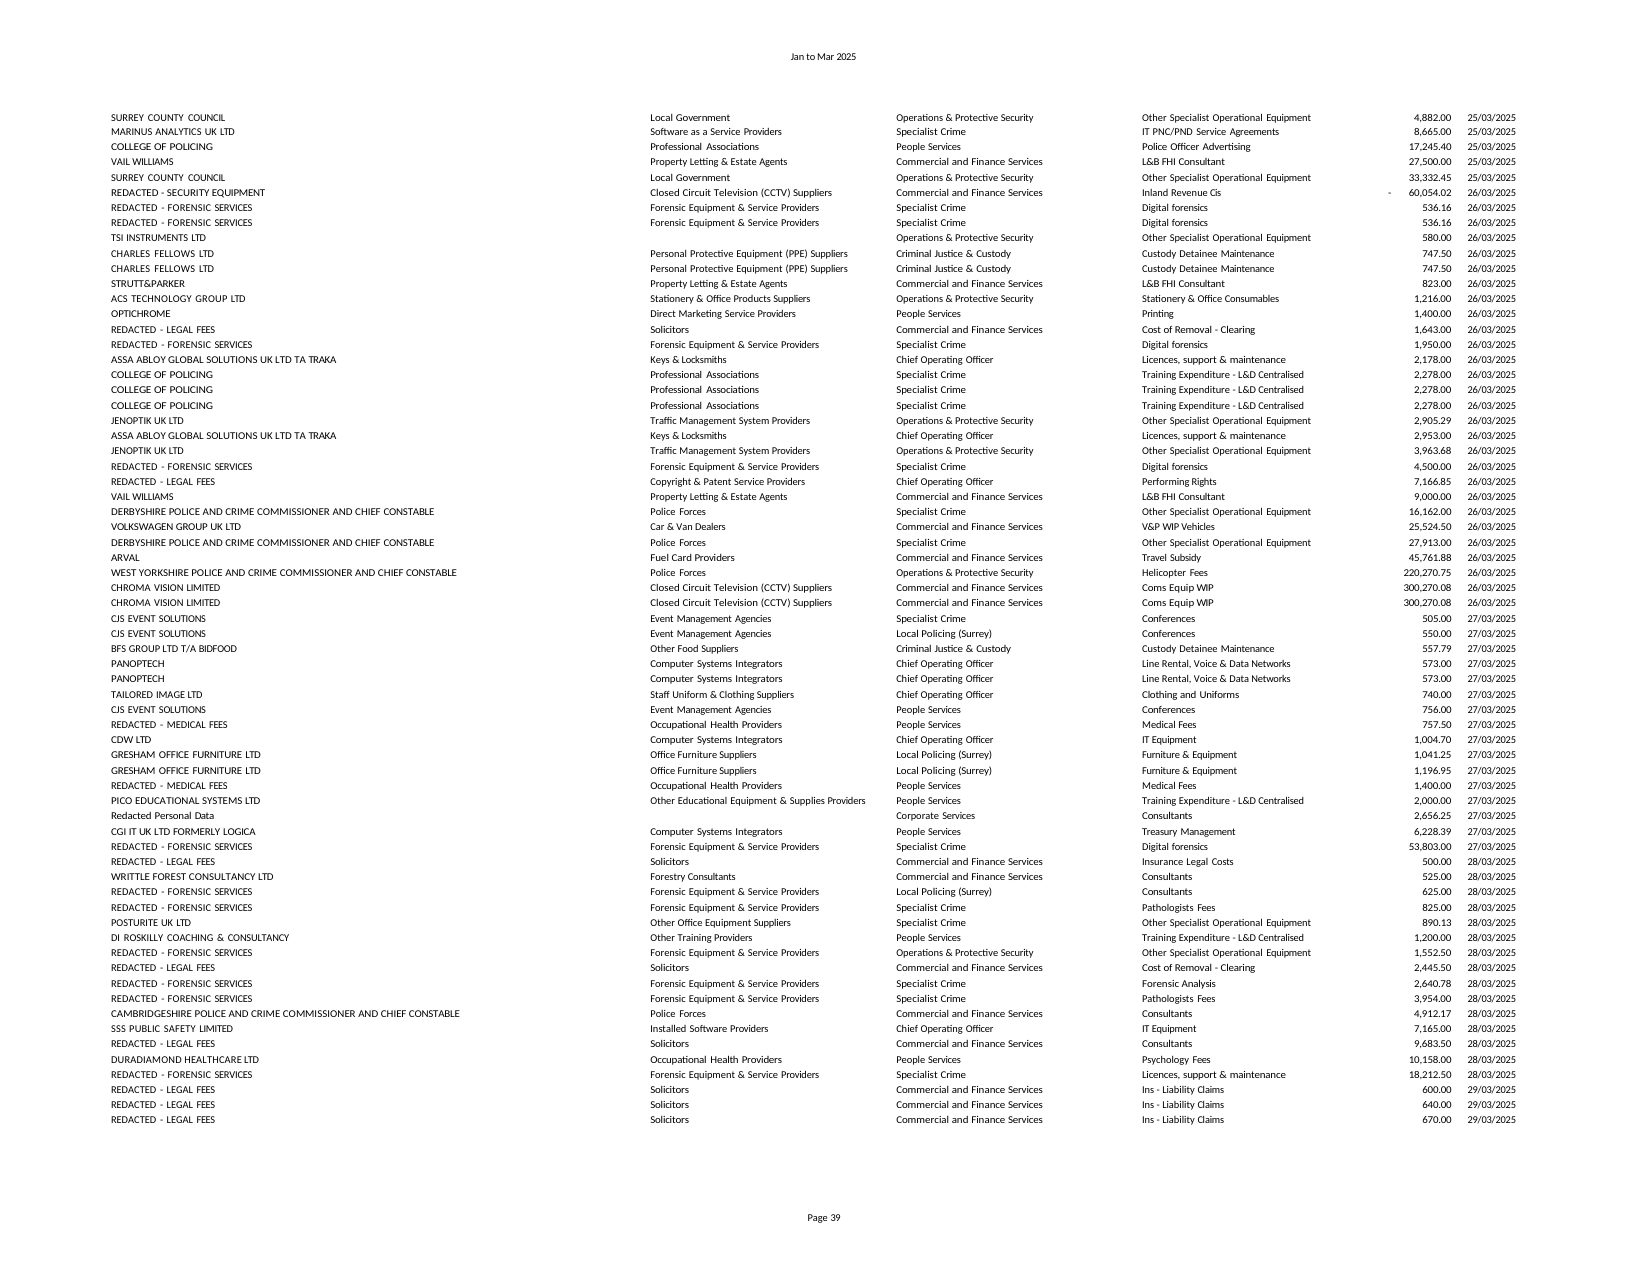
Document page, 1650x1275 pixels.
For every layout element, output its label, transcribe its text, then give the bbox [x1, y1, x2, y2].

table_cell [1349, 399, 1397, 414]
table_cell MARINUS ANALYTICS UK LTD [108, 125, 557, 140]
table_cell Chief Operating Officer [883, 733, 1093, 748]
table_cell REDACTED - LEGAL FEES [108, 961, 557, 976]
table_cell REDACTED - FORENSIC SERVICES [108, 338, 557, 353]
table_cell REDACTED - FORENSIC SERVICES [108, 840, 557, 855]
table_cell 26/03/2025 [1459, 520, 1520, 535]
table_cell People Services [883, 307, 1093, 322]
table_cell 28/03/2025 [1459, 855, 1520, 870]
table_cell Property Letting & Estate Agents [558, 277, 883, 292]
table_cell Solicitors [558, 1113, 883, 1127]
table_cell Criminal Justice & Custody [883, 642, 1093, 657]
table_cell Coms Equip WIP [1093, 581, 1349, 596]
table_cell SSS PUBLIC SAFETY LIMITED [108, 1022, 557, 1037]
table_cell [1349, 292, 1397, 307]
table_cell [1349, 338, 1397, 353]
table_cell Commercial and Finance Services [883, 490, 1093, 505]
table_cell 18,212.50 [1397, 1068, 1459, 1083]
table_cell 573.00 [1397, 657, 1459, 672]
table_cell 300,270.08 [1397, 596, 1459, 611]
table_cell [1349, 672, 1397, 687]
table_cell 27/03/2025 [1459, 748, 1520, 763]
table_cell Chief Operating Officer [883, 353, 1093, 368]
table_cell [1349, 125, 1397, 140]
table_cell VAIL WILLIAMS [108, 155, 557, 170]
table_cell Local Policing (Surrey) [883, 764, 1093, 779]
table_cell [1349, 414, 1397, 429]
table_cell [1520, 262, 1525, 277]
table_cell [1520, 383, 1525, 398]
table_cell 29/03/2025 [1459, 1098, 1520, 1113]
table_cell TSI INSTRUMENTS LTD [108, 231, 557, 246]
table_cell Commercial and Finance Services [883, 1098, 1093, 1113]
table_cell Computer Systems Integrators [558, 657, 883, 672]
table_cell Professional Associations [558, 399, 883, 414]
table_cell 26/03/2025 [1459, 201, 1520, 216]
table_cell Commercial and Finance Services [883, 596, 1093, 611]
table_cell Forensic Equipment & Service Providers [558, 216, 883, 231]
table_cell COLLEGE OF POLICING [108, 140, 557, 155]
table_cell Specialist Crime [883, 992, 1093, 1007]
table_cell 26/03/2025 [1459, 505, 1520, 520]
table_cell Inland Revenue Cis [1093, 186, 1349, 201]
table_cell [1520, 246, 1525, 262]
table_cell 1,400.00 [1397, 779, 1459, 794]
table_cell [1349, 444, 1397, 459]
table_cell [1349, 1037, 1397, 1052]
table_cell Commercial and Finance Services [883, 1007, 1093, 1022]
table_cell 747.50 [1397, 262, 1459, 277]
table_cell 29/03/2025 [1459, 1083, 1520, 1098]
table_cell CJS EVENT SOLUTIONS [108, 627, 557, 642]
table_cell [1520, 779, 1525, 794]
table_cell [1520, 824, 1525, 839]
table_cell Commercial and Finance Services [883, 581, 1093, 596]
table_cell [1349, 840, 1397, 855]
table_cell Keys & Locksmiths [558, 353, 883, 368]
table_cell COLLEGE OF POLICING [108, 368, 557, 383]
table_cell [1349, 551, 1397, 566]
table_cell Specialist Crime [883, 611, 1093, 627]
table_cell Police Forces [558, 535, 883, 551]
table_cell [1520, 688, 1525, 703]
table_cell Computer Systems Integrators [558, 733, 883, 748]
table_cell Specialist Crime [883, 216, 1093, 231]
table_cell Operations & Protective Security [883, 170, 1093, 186]
table_cell [1349, 1083, 1397, 1098]
table_cell [1520, 216, 1525, 231]
table_cell 25/03/2025 [1459, 125, 1520, 140]
table_cell Training Expenditure - L&D Centralised [1093, 368, 1349, 383]
table_cell [1520, 748, 1525, 763]
table_cell [1520, 186, 1525, 201]
table_cell Consultants [1093, 870, 1349, 885]
table_cell Property Letting & Estate Agents [558, 155, 883, 170]
table_cell Forensic Equipment & Service Providers [558, 840, 883, 855]
table_cell [1349, 596, 1397, 611]
table_cell 27/03/2025 [1459, 703, 1520, 718]
table_cell [1349, 1007, 1397, 1022]
table_cell GRESHAM OFFICE FURNITURE LTD [108, 764, 557, 779]
table_cell 8,665.00 [1397, 125, 1459, 140]
table_cell [1520, 1098, 1525, 1113]
table_cell [1520, 1083, 1525, 1098]
table_cell [1349, 976, 1397, 992]
table_cell [1520, 231, 1525, 246]
table_cell [1520, 855, 1525, 870]
table_cell 28/03/2025 [1459, 961, 1520, 976]
table_cell Police Officer Advertising [1093, 140, 1349, 155]
table_cell [1520, 870, 1525, 885]
table_cell [1520, 490, 1525, 505]
table_cell Occupational Health Providers [558, 1053, 883, 1068]
table_cell COLLEGE OF POLICING [108, 399, 557, 414]
table_cell 25,524.50 [1397, 520, 1459, 535]
table_cell COLLEGE OF POLICING [108, 383, 557, 398]
table_cell Conferences [1093, 703, 1349, 718]
table_cell Commercial and Finance Services [883, 520, 1093, 535]
table_cell 28/03/2025 [1459, 976, 1520, 992]
table_cell Specialist Crime [883, 399, 1093, 414]
table_cell 26/03/2025 [1459, 444, 1520, 459]
table_cell [1520, 566, 1525, 581]
table_cell SURREY COUNTY COUNCIL [108, 110, 557, 125]
table_cell [1520, 459, 1525, 474]
table_cell 26/03/2025 [1459, 581, 1520, 596]
table_cell 2,178.00 [1397, 353, 1459, 368]
table_cell Digital forensics [1093, 338, 1349, 353]
table_cell [1520, 125, 1525, 140]
table_cell DERBYSHIRE POLICE AND CRIME COMMISSIONER AND CHIEF CONSTABLE [108, 505, 557, 520]
table_cell 27/03/2025 [1459, 764, 1520, 779]
table_cell 625.00 [1397, 885, 1459, 900]
table_cell Solicitors [558, 323, 883, 338]
table_cell Digital forensics [1093, 216, 1349, 231]
table_cell [1520, 611, 1525, 627]
table_cell Occupational Health Providers [558, 779, 883, 794]
table_cell Commercial and Finance Services [883, 551, 1093, 566]
table_cell 1,196.95 [1397, 764, 1459, 779]
table_cell Forestry Consultants [558, 870, 883, 885]
table_cell [1520, 277, 1525, 292]
table_cell DURADIAMOND HEALTHCARE LTD [108, 1053, 557, 1068]
table_cell Closed Circuit Television (CCTV) Suppliers [558, 596, 883, 611]
table_cell ASSA ABLOY GLOBAL SOLUTIONS UK LTD TA TRAKA [108, 353, 557, 368]
table_cell 1,643.00 [1397, 323, 1459, 338]
table_cell ACS TECHNOLOGY GROUP LTD [108, 292, 557, 307]
table_cell [1349, 824, 1397, 839]
table_cell Furniture & Equipment [1093, 764, 1349, 779]
table_cell Staff Uniform & Clothing Suppliers [558, 688, 883, 703]
table_cell 27/03/2025 [1459, 840, 1520, 855]
table_cell 26/03/2025 [1459, 551, 1520, 566]
table_cell 1,950.00 [1397, 338, 1459, 353]
table_cell 26/03/2025 [1459, 429, 1520, 444]
table_cell 550.00 [1397, 627, 1459, 642]
table_cell Direct Marketing Service Providers [558, 307, 883, 322]
table_cell REDACTED - FORENSIC SERVICES [108, 946, 557, 961]
table_cell 26/03/2025 [1459, 307, 1520, 322]
table_cell [1520, 323, 1525, 338]
table_cell JENOPTIK UK LTD [108, 444, 557, 459]
table_cell Other Specialist Operational Equipment [1093, 916, 1349, 931]
table_cell [1349, 383, 1397, 398]
table_cell 26/03/2025 [1459, 490, 1520, 505]
table_cell REDACTED - FORENSIC SERVICES [108, 201, 557, 216]
table_cell IT PNC/PND Service Agreements [1093, 125, 1349, 140]
table_cell Treasury Management [1093, 824, 1349, 839]
table_cell [1349, 779, 1397, 794]
table_cell Other Training Providers [558, 931, 883, 946]
table_cell 4,912.17 [1397, 1007, 1459, 1022]
table_cell 26/03/2025 [1459, 475, 1520, 490]
table_cell REDACTED - LEGAL FEES [108, 323, 557, 338]
table_cell Operations & Protective Security [883, 414, 1093, 429]
table_cell Software as a Service Providers [558, 125, 883, 140]
table_cell OPTICHROME [108, 307, 557, 322]
table_cell Other Specialist Operational Equipment [1093, 170, 1349, 186]
table_cell Forensic Equipment & Service Providers [558, 1068, 883, 1083]
table_cell Specialist Crime [883, 916, 1093, 931]
table_cell SURREY COUNTY COUNCIL [108, 170, 557, 186]
table_cell People Services [883, 824, 1093, 839]
table_cell 25/03/2025 [1459, 155, 1520, 170]
table_cell [1520, 414, 1525, 429]
table_cell 27/03/2025 [1459, 794, 1520, 809]
table_cell Stationery & Office Products Suppliers [558, 292, 883, 307]
table_cell Clothing and Uniforms [1093, 688, 1349, 703]
table_cell REDACTED - FORENSIC SERVICES [108, 216, 557, 231]
table_cell Commercial and Finance Services [883, 961, 1093, 976]
table_cell 747.50 [1397, 246, 1459, 262]
table_cell [1349, 794, 1397, 809]
table_cell Office Furniture Suppliers [558, 764, 883, 779]
table_cell People Services [883, 1053, 1093, 1068]
table_cell Computer Systems Integrators [558, 824, 883, 839]
table_cell CJS EVENT SOLUTIONS [108, 703, 557, 718]
table_cell Digital forensics [1093, 840, 1349, 855]
table_cell 640.00 [1397, 1098, 1459, 1113]
table_cell IT Equipment [1093, 1022, 1349, 1037]
table_cell 10,158.00 [1397, 1053, 1459, 1068]
table_cell [1520, 916, 1525, 931]
table_cell 27/03/2025 [1459, 718, 1520, 733]
table_cell 26/03/2025 [1459, 535, 1520, 551]
table_cell Line Rental, Voice & Data Networks [1093, 672, 1349, 687]
table_cell [1349, 490, 1397, 505]
table_cell Local Policing (Surrey) [883, 748, 1093, 763]
table_cell [1349, 155, 1397, 170]
table_cell [1520, 840, 1525, 855]
table_cell [1349, 110, 1397, 125]
table_cell 7,166.85 [1397, 475, 1459, 490]
table_cell REDACTED - FORENSIC SERVICES [108, 900, 557, 916]
table_cell Chief Operating Officer [883, 429, 1093, 444]
table_cell VOLKSWAGEN GROUP UK LTD [108, 520, 557, 535]
table_cell Copyright & Patent Service Providers [558, 475, 883, 490]
table_cell 28/03/2025 [1459, 900, 1520, 916]
table_cell [1520, 201, 1525, 216]
table_cell Personal Protective Equipment (PPE) Suppliers [558, 246, 883, 262]
table_cell Ins - Liability Claims [1093, 1113, 1349, 1127]
table_cell CHARLES FELLOWS LTD [108, 262, 557, 277]
table_cell 600.00 [1397, 1083, 1459, 1098]
table_cell [1349, 1113, 1397, 1127]
table_cell 740.00 [1397, 688, 1459, 703]
table_cell Specialist Crime [883, 459, 1093, 474]
table_cell [1349, 642, 1397, 657]
table_cell Commercial and Finance Services [883, 277, 1093, 292]
table_cell Insurance Legal Costs [1093, 855, 1349, 870]
table_cell 26/03/2025 [1459, 323, 1520, 338]
table_cell [1349, 718, 1397, 733]
table_cell Criminal Justice & Custody [883, 262, 1093, 277]
table_cell 757.50 [1397, 718, 1459, 733]
table_cell 26/03/2025 [1459, 246, 1520, 262]
table_cell Printing [1093, 307, 1349, 322]
table_cell [1520, 551, 1525, 566]
table_cell 28/03/2025 [1459, 946, 1520, 961]
table_cell Forensic Equipment & Service Providers [558, 885, 883, 900]
table_cell 27,913.00 [1397, 535, 1459, 551]
table_cell 670.00 [1397, 1113, 1459, 1127]
table_cell [1349, 170, 1397, 186]
table_cell [1349, 231, 1397, 246]
table_cell [1520, 931, 1525, 946]
table_cell [1349, 611, 1397, 627]
table_cell REDACTED - LEGAL FEES [108, 475, 557, 490]
table_cell [1349, 992, 1397, 1007]
table_cell [1520, 444, 1525, 459]
table_cell [1520, 1022, 1525, 1037]
table_cell [1349, 459, 1397, 474]
table_cell 25/03/2025 [1459, 170, 1520, 186]
table_cell Cost of Removal - Clearing [1093, 961, 1349, 976]
table_cell [1349, 429, 1397, 444]
table_cell Custody Detainee Maintenance [1093, 246, 1349, 262]
table_cell Travel Subsidy [1093, 551, 1349, 566]
table_cell Operations & Protective Security [883, 946, 1093, 961]
table_cell Closed Circuit Television (CCTV) Suppliers [558, 186, 883, 201]
table_cell 1,552.50 [1397, 946, 1459, 961]
table_cell [1349, 535, 1397, 551]
table_cell 2,953.00 [1397, 429, 1459, 444]
table_cell 60,054.02 [1397, 186, 1459, 201]
table_cell Commercial and Finance Services [883, 1083, 1093, 1098]
table_cell Computer Systems Integrators [558, 672, 883, 687]
table_cell 28/03/2025 [1459, 1022, 1520, 1037]
table_cell Keys & Locksmiths [558, 429, 883, 444]
table_cell [1349, 581, 1397, 596]
table_cell 28/03/2025 [1459, 1007, 1520, 1022]
table_cell Local Policing (Surrey) [883, 885, 1093, 900]
table_cell [1520, 718, 1525, 733]
table_cell 300,270.08 [1397, 581, 1459, 596]
table_cell Specialist Crime [883, 1068, 1093, 1083]
table_cell Specialist Crime [883, 900, 1093, 916]
table_cell Other Specialist Operational Equipment [1093, 414, 1349, 429]
table_cell Medical Fees [1093, 779, 1349, 794]
table_cell [1349, 657, 1397, 672]
table_cell Solicitors [558, 1083, 883, 1098]
table_cell 25/03/2025 [1459, 110, 1520, 125]
table_cell 33,332.45 [1397, 170, 1459, 186]
table_cell REDACTED - MEDICAL FEES [108, 718, 557, 733]
table_cell REDACTED - FORENSIC SERVICES [108, 976, 557, 992]
table_cell Installed Software Providers [558, 1022, 883, 1037]
table_cell Local Policing (Surrey) [883, 627, 1093, 642]
table_cell STRUTT&PARKER [108, 277, 557, 292]
table_cell [1520, 155, 1525, 170]
table_cell Commercial and Finance Services [883, 870, 1093, 885]
table_cell IT Equipment [1093, 733, 1349, 748]
table_cell 580.00 [1397, 231, 1459, 246]
table_cell Police Forces [558, 1007, 883, 1022]
table_cell CHROMA VISION LIMITED [108, 581, 557, 596]
table_cell REDACTED - LEGAL FEES [108, 1037, 557, 1052]
table_cell 26/03/2025 [1459, 338, 1520, 353]
table_cell REDACTED - SECURITY EQUIPMENT [108, 186, 557, 201]
table_cell Digital forensics [1093, 459, 1349, 474]
table_cell 27,500.00 [1397, 155, 1459, 170]
table_cell Furniture & Equipment [1093, 748, 1349, 763]
table_cell 27/03/2025 [1459, 611, 1520, 627]
table_cell L&B FHI Consultant [1093, 277, 1349, 292]
table_cell 2,656.25 [1397, 809, 1459, 824]
table_cell 9,000.00 [1397, 490, 1459, 505]
table_cell Forensic Equipment & Service Providers [558, 338, 883, 353]
table_cell [1349, 627, 1397, 642]
table_cell [1349, 688, 1397, 703]
table_cell JENOPTIK UK LTD [108, 414, 557, 429]
table_cell [1520, 1007, 1525, 1022]
table_cell 27/03/2025 [1459, 657, 1520, 672]
table_cell [1349, 748, 1397, 763]
table_cell People Services [883, 794, 1093, 809]
table_cell 2,278.00 [1397, 383, 1459, 398]
table_cell Digital forensics [1093, 201, 1349, 216]
table_cell [1520, 733, 1525, 748]
table_cell Ins - Liability Claims [1093, 1083, 1349, 1098]
table_cell 26/03/2025 [1459, 353, 1520, 368]
table_cell Solicitors [558, 961, 883, 976]
table_cell 26/03/2025 [1459, 231, 1520, 246]
table_cell Commercial and Finance Services [883, 855, 1093, 870]
table_cell REDACTED - FORENSIC SERVICES [108, 885, 557, 900]
table_cell [1349, 1068, 1397, 1083]
table_cell 823.00 [1397, 277, 1459, 292]
table_cell REDACTED - MEDICAL FEES [108, 779, 557, 794]
table_cell 28/03/2025 [1459, 1053, 1520, 1068]
table_cell [1349, 931, 1397, 946]
table_cell REDACTED - LEGAL FEES [108, 1098, 557, 1113]
table_cell Property Letting & Estate Agents [558, 490, 883, 505]
table_cell 2,640.78 [1397, 976, 1459, 992]
table_cell 27/03/2025 [1459, 824, 1520, 839]
table_cell Professional Associations [558, 140, 883, 155]
table_cell [1520, 307, 1525, 322]
table_cell REDACTED - FORENSIC SERVICES [108, 1068, 557, 1083]
table_cell [1520, 961, 1525, 976]
table_cell REDACTED - LEGAL FEES [108, 855, 557, 870]
table_cell 1,004.70 [1397, 733, 1459, 748]
table_cell 9,683.50 [1397, 1037, 1459, 1052]
table_cell Other Specialist Operational Equipment [1093, 505, 1349, 520]
table_cell [1349, 916, 1397, 931]
table_cell 27/03/2025 [1459, 688, 1520, 703]
table_cell Operations & Protective Security [883, 292, 1093, 307]
table_cell 3,954.00 [1397, 992, 1459, 1007]
table_cell [1520, 170, 1525, 186]
table_cell Training Expenditure - L&D Centralised [1093, 931, 1349, 946]
table_cell [1520, 505, 1525, 520]
table_cell [1349, 946, 1397, 961]
table_cell [1520, 900, 1525, 916]
table_cell [1520, 672, 1525, 687]
table_cell Chief Operating Officer [883, 1022, 1093, 1037]
table_cell Specialist Crime [883, 383, 1093, 398]
table_cell [1520, 140, 1525, 155]
table_cell Commercial and Finance Services [883, 1113, 1093, 1127]
table_cell TAILORED IMAGE LTD [108, 688, 557, 703]
table_cell [1520, 885, 1525, 900]
table_cell 825.00 [1397, 900, 1459, 916]
table_cell Training Expenditure - L&D Centralised [1093, 399, 1349, 414]
table_cell [1520, 794, 1525, 809]
table_cell [1520, 520, 1525, 535]
table_cell ASSA ABLOY GLOBAL SOLUTIONS UK LTD TA TRAKA [108, 429, 557, 444]
table_cell [1349, 201, 1397, 216]
table_cell Operations & Protective Security [883, 566, 1093, 581]
table_cell 2,278.00 [1397, 368, 1459, 383]
table_cell Criminal Justice & Custody [883, 246, 1093, 262]
table_cell 26/03/2025 [1459, 383, 1520, 398]
table_cell [1349, 353, 1397, 368]
table_cell [558, 231, 883, 246]
table_cell Licences, support & maintenance [1093, 1068, 1349, 1083]
table_cell 26/03/2025 [1459, 596, 1520, 611]
table_cell Operations & Protective Security [883, 444, 1093, 459]
table_cell Office Furniture Suppliers [558, 748, 883, 763]
table_cell CDW LTD [108, 733, 557, 748]
table_cell Consultants [1093, 809, 1349, 824]
table_cell 7,165.00 [1397, 1022, 1459, 1037]
table_cell [1349, 1053, 1397, 1068]
table_cell 557.79 [1397, 642, 1459, 657]
table_cell [1520, 976, 1525, 992]
table_cell Specialist Crime [883, 840, 1093, 855]
table_cell CHARLES FELLOWS LTD [108, 246, 557, 262]
table_cell Consultants [1093, 885, 1349, 900]
table_cell 2,905.29 [1397, 414, 1459, 429]
table_cell [1520, 338, 1525, 353]
table_cell 16,162.00 [1397, 505, 1459, 520]
table_cell Pathologists Fees [1093, 900, 1349, 916]
table_cell [1520, 642, 1525, 657]
table_cell Police Forces [558, 505, 883, 520]
table_cell [1520, 368, 1525, 383]
table_cell 4,500.00 [1397, 459, 1459, 474]
table_cell [1520, 581, 1525, 596]
table_cell 26/03/2025 [1459, 368, 1520, 383]
table_cell Other Specialist Operational Equipment [1093, 946, 1349, 961]
table_cell Forensic Equipment & Service Providers [558, 992, 883, 1007]
table_cell Operations & Protective Security [883, 110, 1093, 125]
table_cell 28/03/2025 [1459, 870, 1520, 885]
table_cell [1349, 764, 1397, 779]
table_cell Solicitors [558, 1037, 883, 1052]
table_cell Specialist Crime [883, 368, 1093, 383]
table_cell Fuel Card Providers [558, 551, 883, 566]
table_cell 29/03/2025 [1459, 1113, 1520, 1127]
table_cell CAMBRIDGESHIRE POLICE AND CRIME COMMISSIONER AND CHIEF CONSTABLE [108, 1007, 557, 1022]
table_cell 500.00 [1397, 855, 1459, 870]
table_cell 756.00 [1397, 703, 1459, 718]
table_cell 26/03/2025 [1459, 566, 1520, 581]
table_cell Forensic Equipment & Service Providers [558, 976, 883, 992]
table_cell [1349, 246, 1397, 262]
table_cell [558, 809, 883, 824]
table_cell [1349, 961, 1397, 976]
table_cell 26/03/2025 [1459, 216, 1520, 231]
table_cell Event Management Agencies [558, 703, 883, 718]
table_cell [1520, 1068, 1525, 1083]
table_cell Specialist Crime [883, 338, 1093, 353]
table_cell Pathologists Fees [1093, 992, 1349, 1007]
table_cell [1520, 809, 1525, 824]
table_cell Redacted Personal Data [108, 809, 557, 824]
table_cell 3,963.68 [1397, 444, 1459, 459]
table_cell 26/03/2025 [1459, 262, 1520, 277]
table_cell Commercial and Finance Services [883, 1037, 1093, 1052]
table_cell CGI IT UK LTD FORMERLY LOGICA [108, 824, 557, 839]
table_cell 890.13 [1397, 916, 1459, 931]
table_cell Training Expenditure - L&D Centralised [1093, 383, 1349, 398]
table_cell 27/03/2025 [1459, 627, 1520, 642]
table_cell Chief Operating Officer [883, 672, 1093, 687]
table_cell Consultants [1093, 1007, 1349, 1022]
table_cell Forensic Equipment & Service Providers [558, 201, 883, 216]
table_cell [1349, 262, 1397, 277]
table_cell Other Specialist Operational Equipment [1093, 444, 1349, 459]
table_cell 28/03/2025 [1459, 992, 1520, 1007]
table_cell Chief Operating Officer [883, 688, 1093, 703]
table_cell Psychology Fees [1093, 1053, 1349, 1068]
table_cell [1349, 1098, 1397, 1113]
table_cell 26/03/2025 [1459, 186, 1520, 201]
table_cell GRESHAM OFFICE FURNITURE LTD [108, 748, 557, 763]
table_cell 26/03/2025 [1459, 459, 1520, 474]
table_cell Licences, support & maintenance [1093, 353, 1349, 368]
table_cell [1349, 520, 1397, 535]
table_cell Medical Fees [1093, 718, 1349, 733]
table_cell [1349, 1022, 1397, 1037]
table_cell Performing Rights [1093, 475, 1349, 490]
table_cell [1520, 703, 1525, 718]
table_cell DI ROSKILLY COACHING & CONSULTANCY [108, 931, 557, 946]
table_cell Commercial and Finance Services [883, 186, 1093, 201]
table_cell Local Government [558, 170, 883, 186]
table_cell REDACTED - FORENSIC SERVICES [108, 992, 557, 1007]
table_cell 1,041.25 [1397, 748, 1459, 763]
table_cell [1349, 870, 1397, 885]
table_cell [1520, 657, 1525, 672]
table_cell 536.16 [1397, 201, 1459, 216]
table_cell Other Specialist Operational Equipment [1093, 110, 1349, 125]
table_cell Traffic Management System Providers [558, 414, 883, 429]
table_cell BFS GROUP LTD T/A BIDFOOD [108, 642, 557, 657]
table_cell [1349, 140, 1397, 155]
table_cell Chief Operating Officer [883, 475, 1093, 490]
table_cell Event Management Agencies [558, 611, 883, 627]
table_cell Forensic Analysis [1093, 976, 1349, 992]
table_cell Conferences [1093, 627, 1349, 642]
table_cell [1349, 368, 1397, 383]
table_cell Solicitors [558, 855, 883, 870]
table_cell PICO EDUCATIONAL SYSTEMS LTD [108, 794, 557, 809]
table_cell Forensic Equipment & Service Providers [558, 459, 883, 474]
table_cell PANOPTECH [108, 657, 557, 672]
table_cell CJS EVENT SOLUTIONS [108, 611, 557, 627]
table_cell [1520, 596, 1525, 611]
table_cell Conferences [1093, 611, 1349, 627]
table_cell PANOPTECH [108, 672, 557, 687]
table_cell 2,278.00 [1397, 399, 1459, 414]
table_cell - [1349, 186, 1397, 201]
table_cell Other Food Suppliers [558, 642, 883, 657]
table_cell 53,803.00 [1397, 840, 1459, 855]
table_cell [1349, 900, 1397, 916]
table_cell Cost of Removal - Clearing [1093, 323, 1349, 338]
table_cell REDACTED - FORENSIC SERVICES [108, 459, 557, 474]
table_cell Car & Van Dealers [558, 520, 883, 535]
table_cell 26/03/2025 [1459, 414, 1520, 429]
table_cell 45,761.88 [1397, 551, 1459, 566]
table_cell 573.00 [1397, 672, 1459, 687]
table_cell Custody Detainee Maintenance [1093, 642, 1349, 657]
table_cell CHROMA VISION LIMITED [108, 596, 557, 611]
table_cell Traffic Management System Providers [558, 444, 883, 459]
table_cell 220,270.75 [1397, 566, 1459, 581]
table_cell Ins - Liability Claims [1093, 1098, 1349, 1113]
table_cell 28/03/2025 [1459, 1037, 1520, 1052]
table_cell Training Expenditure - L&D Centralised [1093, 794, 1349, 809]
table_cell Chief Operating Officer [883, 657, 1093, 672]
table_cell People Services [883, 779, 1093, 794]
table_cell [1349, 216, 1397, 231]
table_cell [1349, 323, 1397, 338]
table_cell Custody Detainee Maintenance [1093, 262, 1349, 277]
table_cell 28/03/2025 [1459, 1068, 1520, 1083]
table_cell [1520, 1113, 1525, 1127]
table_cell 2,445.50 [1397, 961, 1459, 976]
table_cell 4,882.00 [1397, 110, 1459, 125]
table_cell 28/03/2025 [1459, 885, 1520, 900]
table_cell Occupational Health Providers [558, 718, 883, 733]
table_cell 536.16 [1397, 216, 1459, 231]
table_cell [1520, 946, 1525, 961]
table_cell 26/03/2025 [1459, 399, 1520, 414]
table_cell Specialist Crime [883, 535, 1093, 551]
table_cell 27/03/2025 [1459, 672, 1520, 687]
table_cell 25/03/2025 [1459, 140, 1520, 155]
table_cell Personal Protective Equipment (PPE) Suppliers [558, 262, 883, 277]
table_cell People Services [883, 718, 1093, 733]
table_cell Event Management Agencies [558, 627, 883, 642]
table_cell Coms Equip WIP [1093, 596, 1349, 611]
table_cell Commercial and Finance Services [883, 323, 1093, 338]
table_cell 1,400.00 [1397, 307, 1459, 322]
table_cell POSTURITE UK LTD [108, 916, 557, 931]
table_cell WRITTLE FOREST CONSULTANCY LTD [108, 870, 557, 885]
table_cell Specialist Crime [883, 125, 1093, 140]
table_cell Helicopter Fees [1093, 566, 1349, 581]
table_cell [1520, 399, 1525, 414]
table_cell People Services [883, 140, 1093, 155]
table_cell Consultants [1093, 1037, 1349, 1052]
table_cell DERBYSHIRE POLICE AND CRIME COMMISSIONER AND CHIEF CONSTABLE [108, 535, 557, 551]
table_cell People Services [883, 931, 1093, 946]
table_cell Specialist Crime [883, 201, 1093, 216]
table_cell 525.00 [1397, 870, 1459, 885]
table_cell 17,245.40 [1397, 140, 1459, 155]
table_cell [1520, 429, 1525, 444]
table_cell [1520, 292, 1525, 307]
table_cell 1,216.00 [1397, 292, 1459, 307]
table_cell ARVAL [108, 551, 557, 566]
table_cell [1349, 505, 1397, 520]
table_cell Professional Associations [558, 383, 883, 398]
table_cell Specialist Crime [883, 976, 1093, 992]
table_cell 28/03/2025 [1459, 931, 1520, 946]
table_cell WEST YORKSHIRE POLICE AND CRIME COMMISSIONER AND CHIEF CONSTABLE [108, 566, 557, 581]
table_cell 26/03/2025 [1459, 292, 1520, 307]
table_cell Specialist Crime [883, 505, 1093, 520]
table_cell Line Rental, Voice & Data Networks [1093, 657, 1349, 672]
table_cell 2,000.00 [1397, 794, 1459, 809]
table_cell 27/03/2025 [1459, 642, 1520, 657]
table_cell L&B FHI Consultant [1093, 490, 1349, 505]
table_cell [1349, 733, 1397, 748]
table_cell Stationery & Office Consumables [1093, 292, 1349, 307]
table_cell [1349, 885, 1397, 900]
table_cell REDACTED - LEGAL FEES [108, 1083, 557, 1098]
table_cell Operations & Protective Security [883, 231, 1093, 246]
table_cell Forensic Equipment & Service Providers [558, 946, 883, 961]
table_cell [1520, 627, 1525, 642]
table_cell 27/03/2025 [1459, 733, 1520, 748]
table_cell [1349, 475, 1397, 490]
table_cell [1520, 1053, 1525, 1068]
table_cell [1349, 307, 1397, 322]
table_cell Local Government [558, 110, 883, 125]
table_cell Professional Associations [558, 368, 883, 383]
table_cell 27/03/2025 [1459, 779, 1520, 794]
table_cell Solicitors [558, 1098, 883, 1113]
table_cell 6,228.39 [1397, 824, 1459, 839]
table_cell 1,200.00 [1397, 931, 1459, 946]
table_cell Commercial and Finance Services [883, 155, 1093, 170]
table_cell Police Forces [558, 566, 883, 581]
table_cell Other Specialist Operational Equipment [1093, 231, 1349, 246]
table_cell 27/03/2025 [1459, 809, 1520, 824]
table_cell [1520, 764, 1525, 779]
table_cell [1520, 535, 1525, 551]
table_cell Other Specialist Operational Equipment [1093, 535, 1349, 551]
table_cell REDACTED - LEGAL FEES [108, 1113, 557, 1127]
table_cell Forensic Equipment & Service Providers [558, 900, 883, 916]
table_cell 505.00 [1397, 611, 1459, 627]
table_cell [1349, 855, 1397, 870]
table_cell [1349, 566, 1397, 581]
table_cell Other Office Equipment Suppliers [558, 916, 883, 931]
table_cell V&P WIP Vehicles [1093, 520, 1349, 535]
table_cell Corporate Services [883, 809, 1093, 824]
table_cell [1520, 110, 1525, 125]
table_cell [1520, 475, 1525, 490]
table_cell [1520, 1037, 1525, 1052]
table_cell VAIL WILLIAMS [108, 490, 557, 505]
table_cell 28/03/2025 [1459, 916, 1520, 931]
table_cell [1349, 703, 1397, 718]
table_cell [1520, 353, 1525, 368]
table_cell People Services [883, 703, 1093, 718]
table_cell [1349, 809, 1397, 824]
table_cell 26/03/2025 [1459, 277, 1520, 292]
table_cell L&B FHI Consultant [1093, 155, 1349, 170]
table_cell [1349, 277, 1397, 292]
table_cell Licences, support & maintenance [1093, 429, 1349, 444]
table_cell Closed Circuit Television (CCTV) Suppliers [558, 581, 883, 596]
table_cell [1520, 992, 1525, 1007]
table_cell Other Educational Equipment & Supplies Providers [558, 794, 883, 809]
